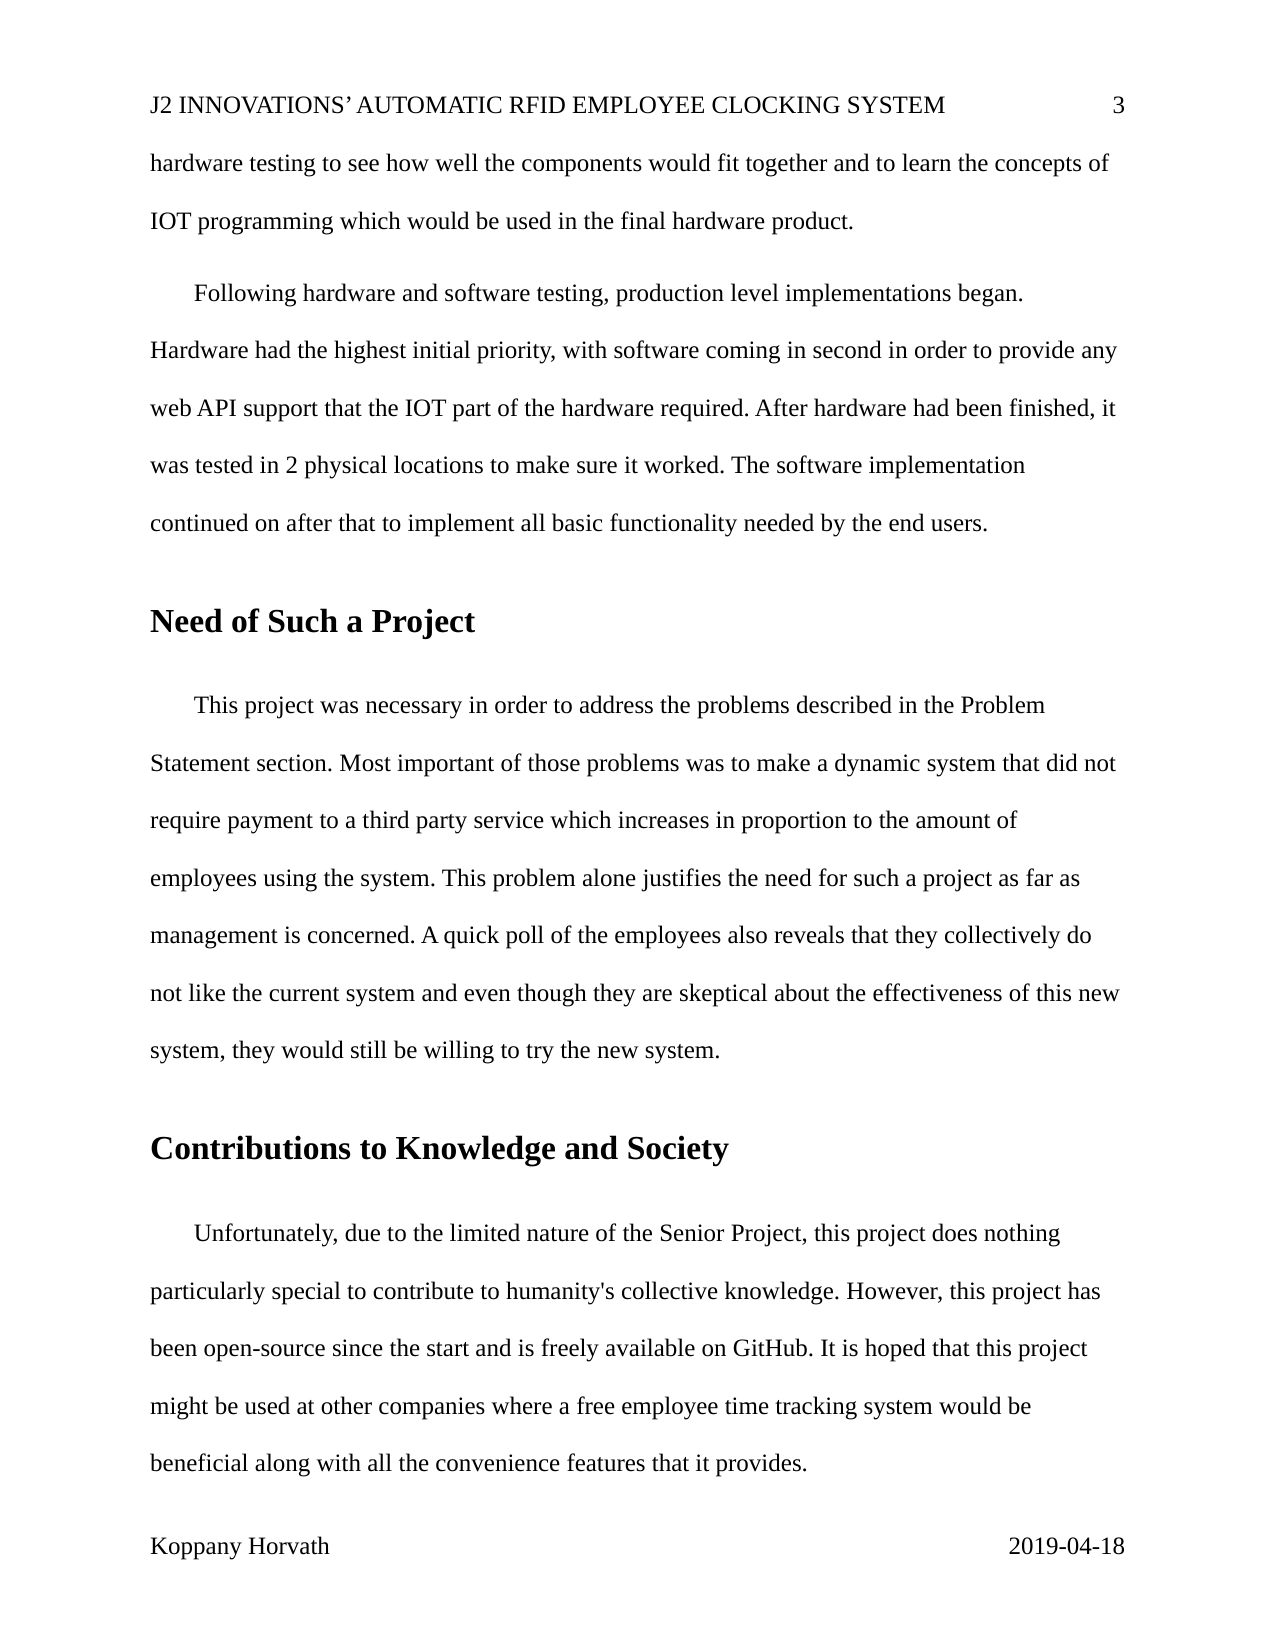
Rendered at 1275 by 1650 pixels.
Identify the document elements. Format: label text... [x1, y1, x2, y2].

text hardware testing to see how well the components would fit together and to learn the concepts of IOT programming which would be used in the final hardware product. [150, 148, 1125, 234]
subtitle Need of Such a Project [150, 601, 1125, 639]
subtitle Contributions to Knowledge and Society [150, 1128, 1125, 1167]
text This project was necessary in order to address the problems described in the Problem Statement section. Most important of those problems was to make a dynamic system that did not require payment to a third party service which increases in proportion to the amount of employees using the system. This problem alone justifies the need for such a project as far as management is concerned. A quick poll of the employees also reveals that they collectively do not like the current system and even though they are skeptical about the effectiveness of this new system, they would still be willing to try the new system. [150, 691, 1125, 1064]
text Following hardware and software testing, production level implementations began. Hardware had the highest initial priority, with software coming in second in order to provide any web API support that the IOT part of the hardware required. After hardware had been finished, it was tested in 2 physical locations to make sure it worked. The software implementation continued on after that to implement all basic functionality needed by the end users. [150, 278, 1125, 537]
text Unfortunately, due to the limited nature of the Senior Project, this project does nothing particularly special to contribute to humanity's collective knowledge. However, this project has been open-source since the start and is freely available on GitHub. It is hoped that this project might be used at other companies where a free employee time tracking system would be beneficial along with all the convenience features that it provides. [150, 1218, 1125, 1477]
